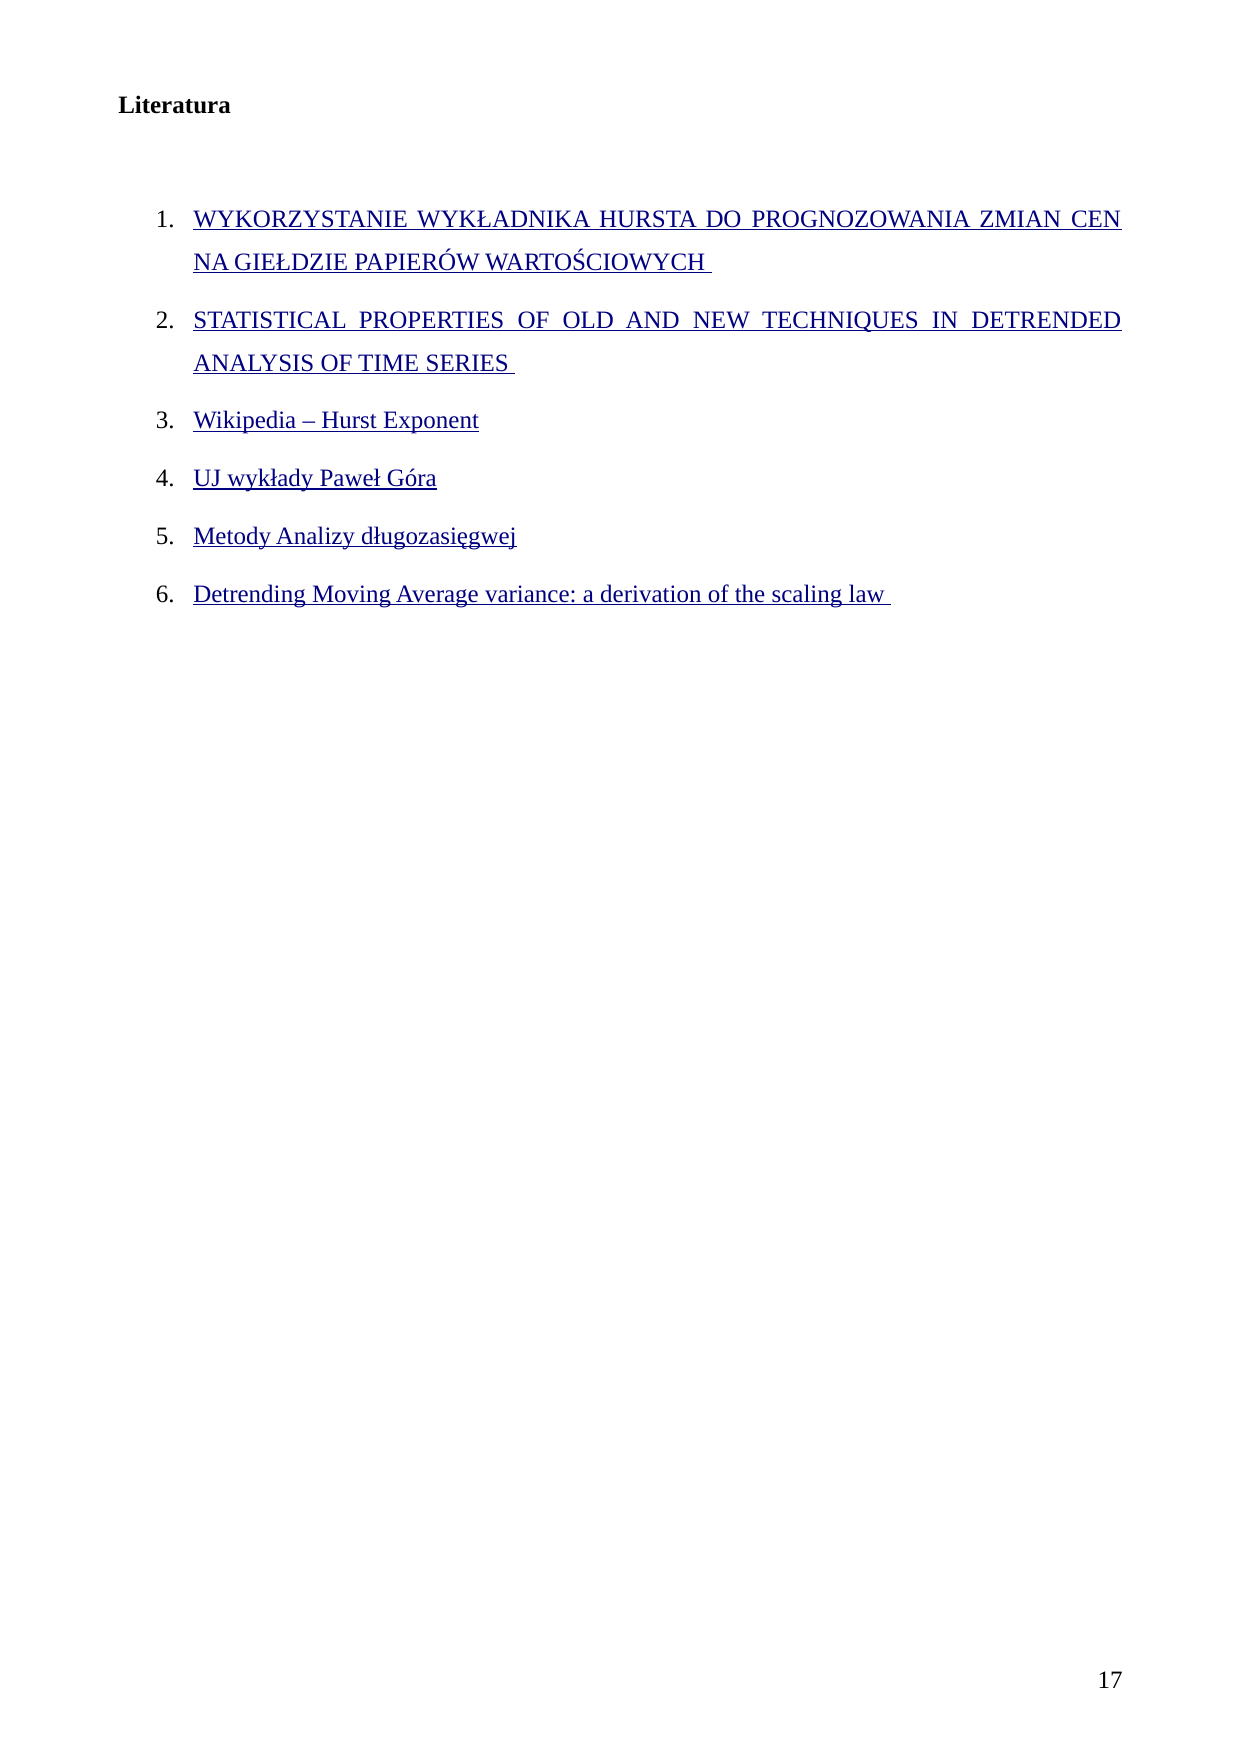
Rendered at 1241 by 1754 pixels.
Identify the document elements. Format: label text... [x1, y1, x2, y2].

list Wikipedia – Hurst Exponent [156, 406, 1122, 434]
list Detrending Moving Average variance: a derivation of the scaling law [156, 579, 1122, 607]
subtitle Literatura [118, 91, 1122, 119]
list WYKORZYSTANIE WYKŁADNIKA HURSTA DO PROGNOZOWANIA ZMIAN CEN NA GIEŁDZIE PAPIERÓW WARTOŚCIOWYCH [156, 204, 1122, 276]
list UJ wykłady Paweł Góra [156, 463, 1122, 492]
list STATISTICAL PROPERTIES OF OLD AND NEW TECHNIQUES IN DETRENDED ANALYSIS OF TIME SERIES [156, 305, 1122, 377]
list Metody Analizy długozasięgwej [156, 521, 1122, 550]
